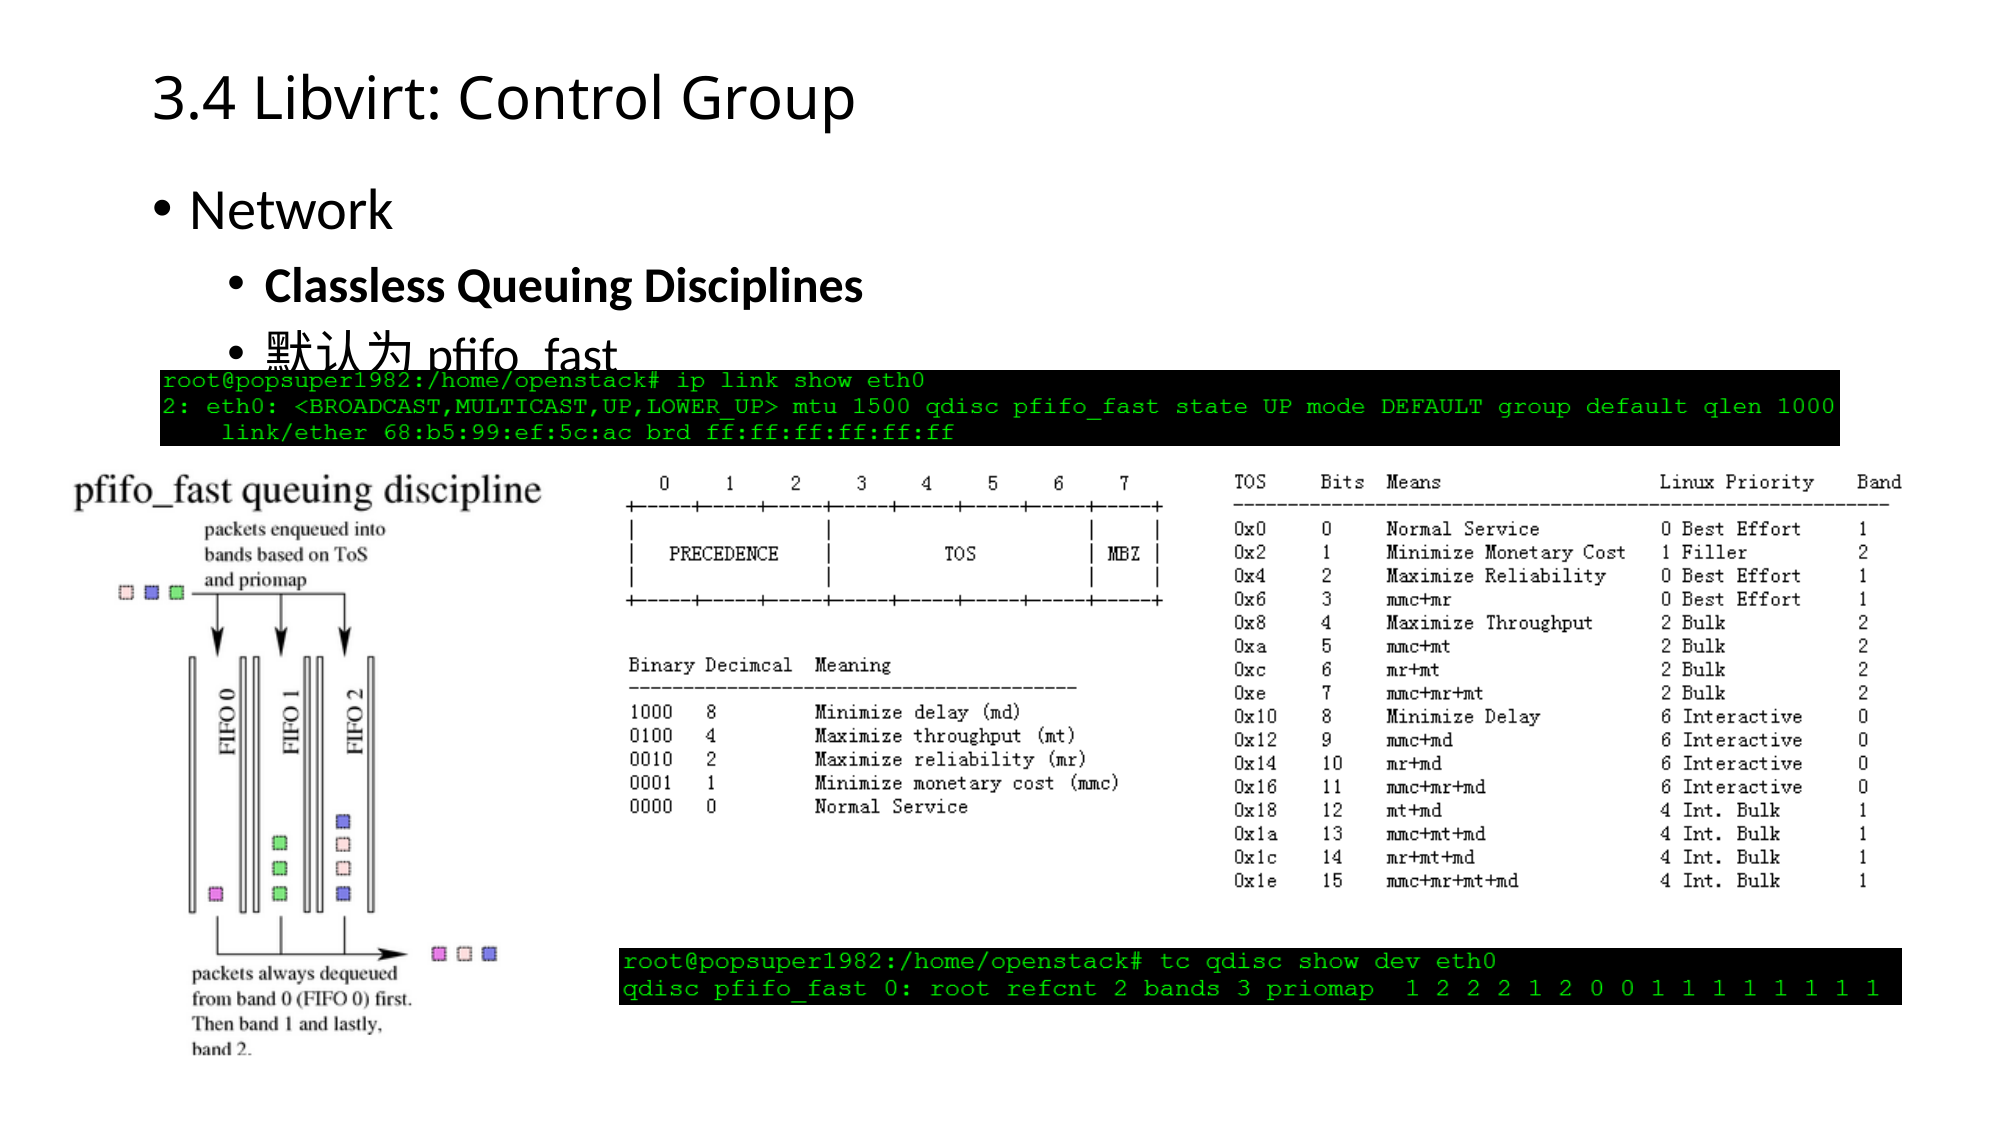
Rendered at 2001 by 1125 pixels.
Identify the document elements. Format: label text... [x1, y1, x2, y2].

picture [619, 948, 1902, 1005]
picture [617, 459, 1174, 625]
picture [1223, 459, 1919, 903]
picture [160, 370, 1840, 447]
picture [617, 645, 1130, 829]
list Network Classless Queuing Disciplines 默认为pfifo_fast [137, 171, 1863, 1014]
picture [45, 453, 571, 1071]
title 3.4 Libvirt: Control Group [137, 59, 1863, 140]
